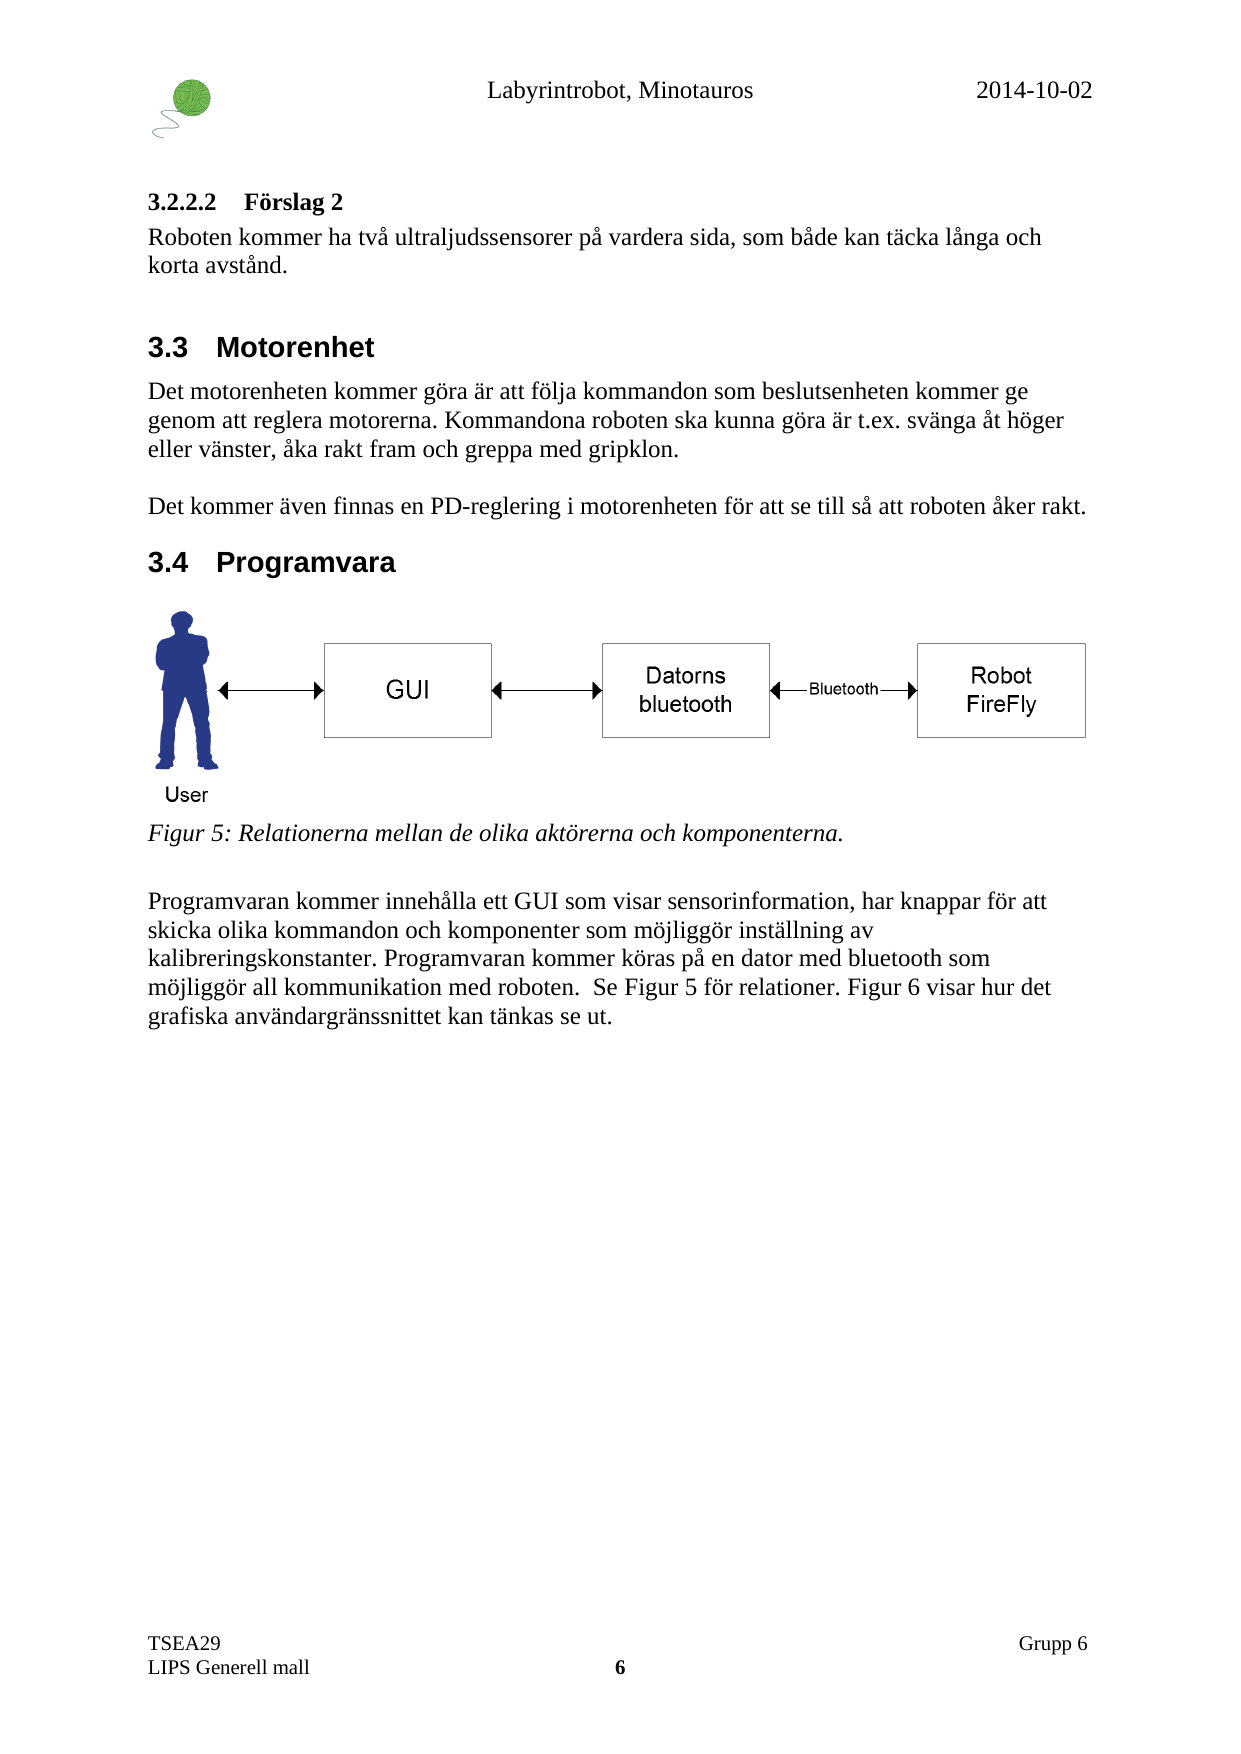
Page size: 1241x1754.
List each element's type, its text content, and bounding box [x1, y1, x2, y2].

text Det motorenheten kommer göra är att följa kommandon som beslutsenheten kommer ge genom att reglera motorerna. Kommandona roboten ska kunna göra är t.ex. svänga åt höger eller vänster, åka rakt fram och greppa med gripklon. [148, 376, 1092, 463]
text Roboten kommer ha två ultraljudssensorer på vardera sida, som både kan täcka långa och korta avstånd. [148, 222, 1092, 279]
text Programvaran kommer innehålla ett GUI som visar sensorinformation, har knappar för att skicka olika kommandon och komponenter som möjliggör inställning av kalibreringskonstanter. Programvaran kommer köras på en dator med bluetooth som möjliggör all kommunikation med roboten. Se Figur 5 för relationer. Figur 6 visar hur det grafiska användargränssnittet kan tänkas se ut. [148, 886, 1092, 1030]
text Figur 5: Relationerna mellan de olika aktörerna och komponenterna. [148, 819, 1092, 847]
picture [147, 603, 1093, 819]
text Det kommer även finnas en PD-reglering i motorenheten för att se till så att roboten åker rakt. [148, 491, 1092, 520]
subtitle Förslag 2 [148, 187, 1092, 215]
picture [150, 76, 214, 141]
subtitle Motorenhet [148, 330, 1092, 364]
subtitle Programvara [148, 545, 1092, 579]
